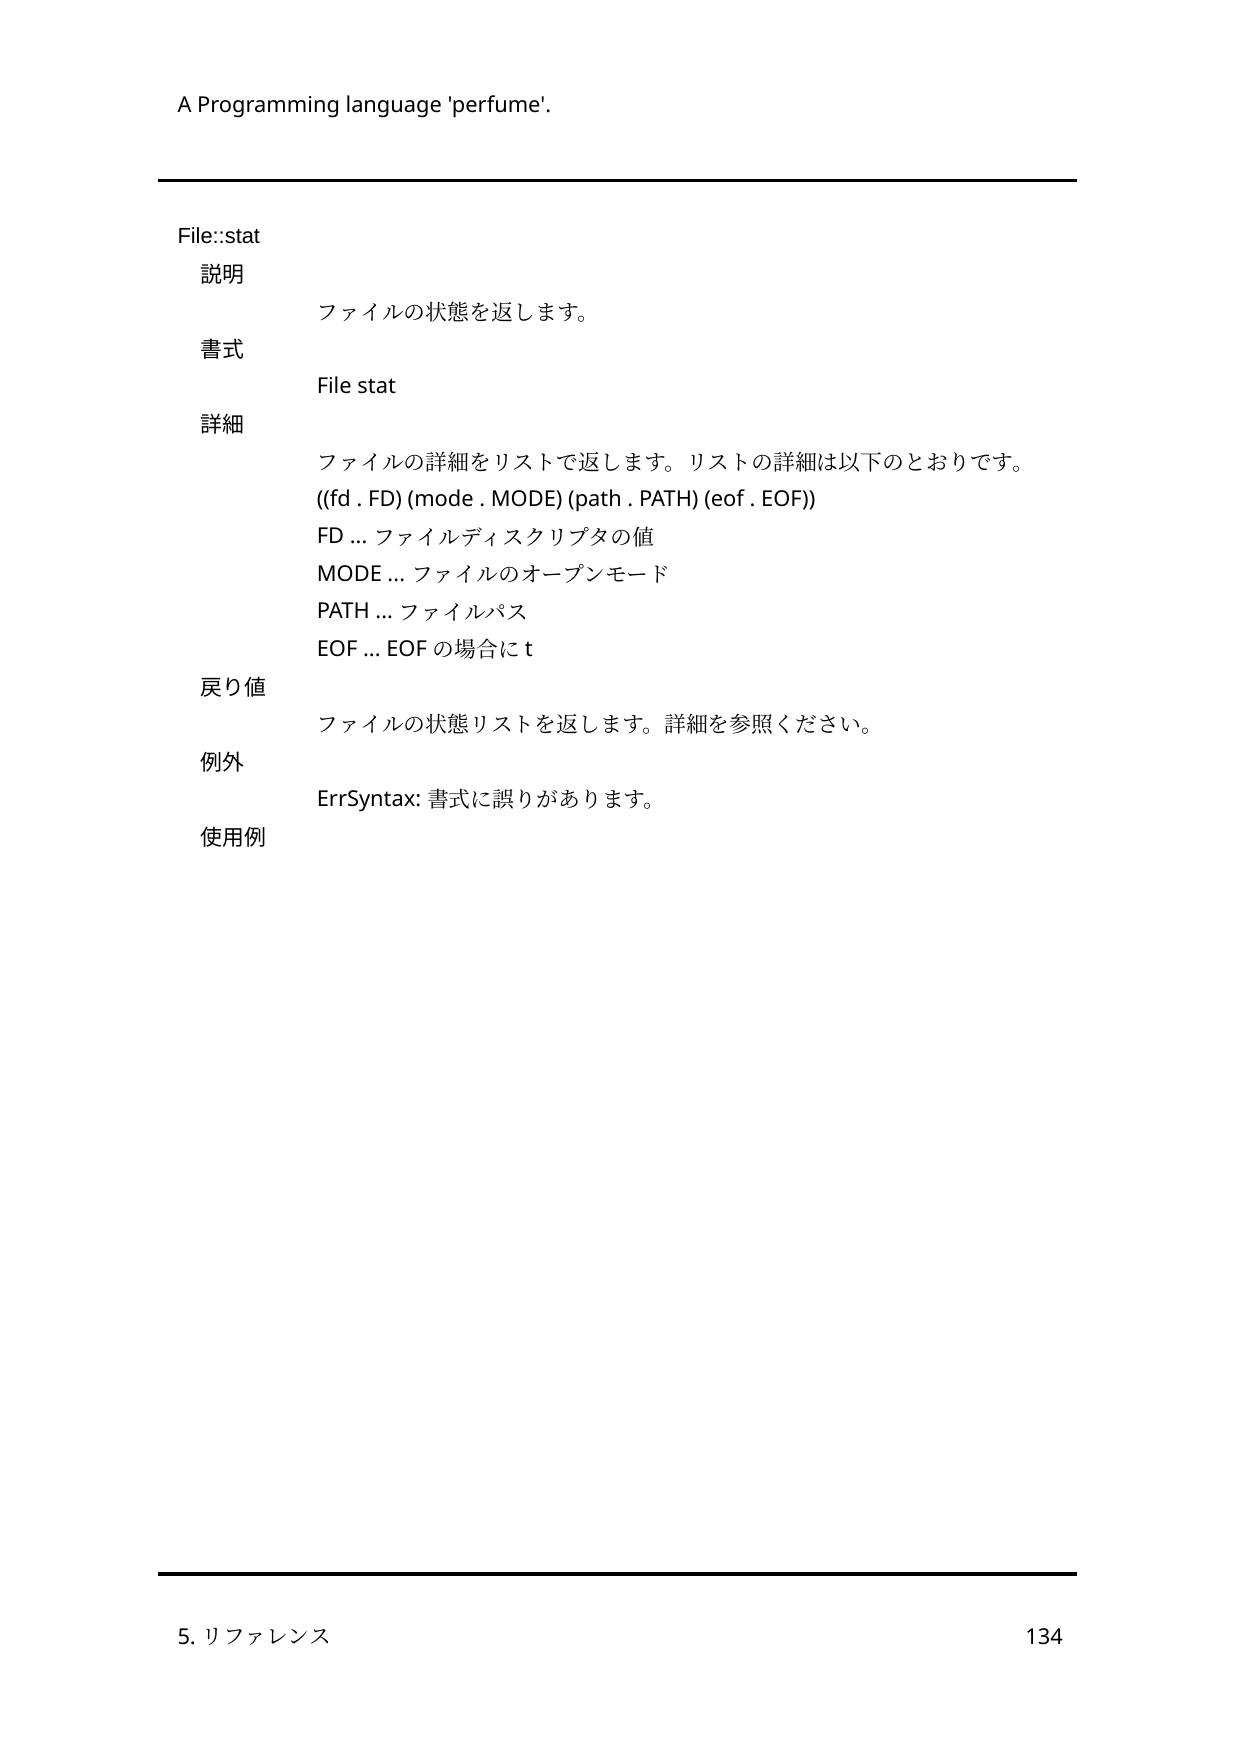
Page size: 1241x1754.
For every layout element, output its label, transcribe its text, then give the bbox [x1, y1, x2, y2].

table_header 説明 [200, 254, 317, 329]
subtitle File::stat [177, 217, 1063, 254]
table_cell ファイルの状態リストを返します。詳細を参照ください。 [317, 667, 1063, 742]
table_cell ファイルの詳細をリストで返します。リストの詳細は以下のとおりです。 ((fd . FD) (mode . MODE) (path . PATH) (eof . EOF)) FD ... ファイルディスクリプタの値 MODE ... ファイルのオープンモード PATH ... ファイルパス EOF ... EOF の場合にt [317, 404, 1063, 667]
table_cell ErrSyntax: 書式に誤りがあります。 [317, 742, 1063, 817]
table_cell 戻り値 [200, 667, 317, 742]
table_cell 書式 [200, 329, 317, 404]
table_cell 使用例 [200, 817, 317, 892]
table_cell [317, 817, 1063, 892]
table_cell 例外 [200, 742, 317, 817]
table_header ファイルの状態を返します。 [317, 254, 1063, 329]
table_cell File stat [317, 329, 1063, 404]
table_cell 詳細 [200, 404, 317, 667]
